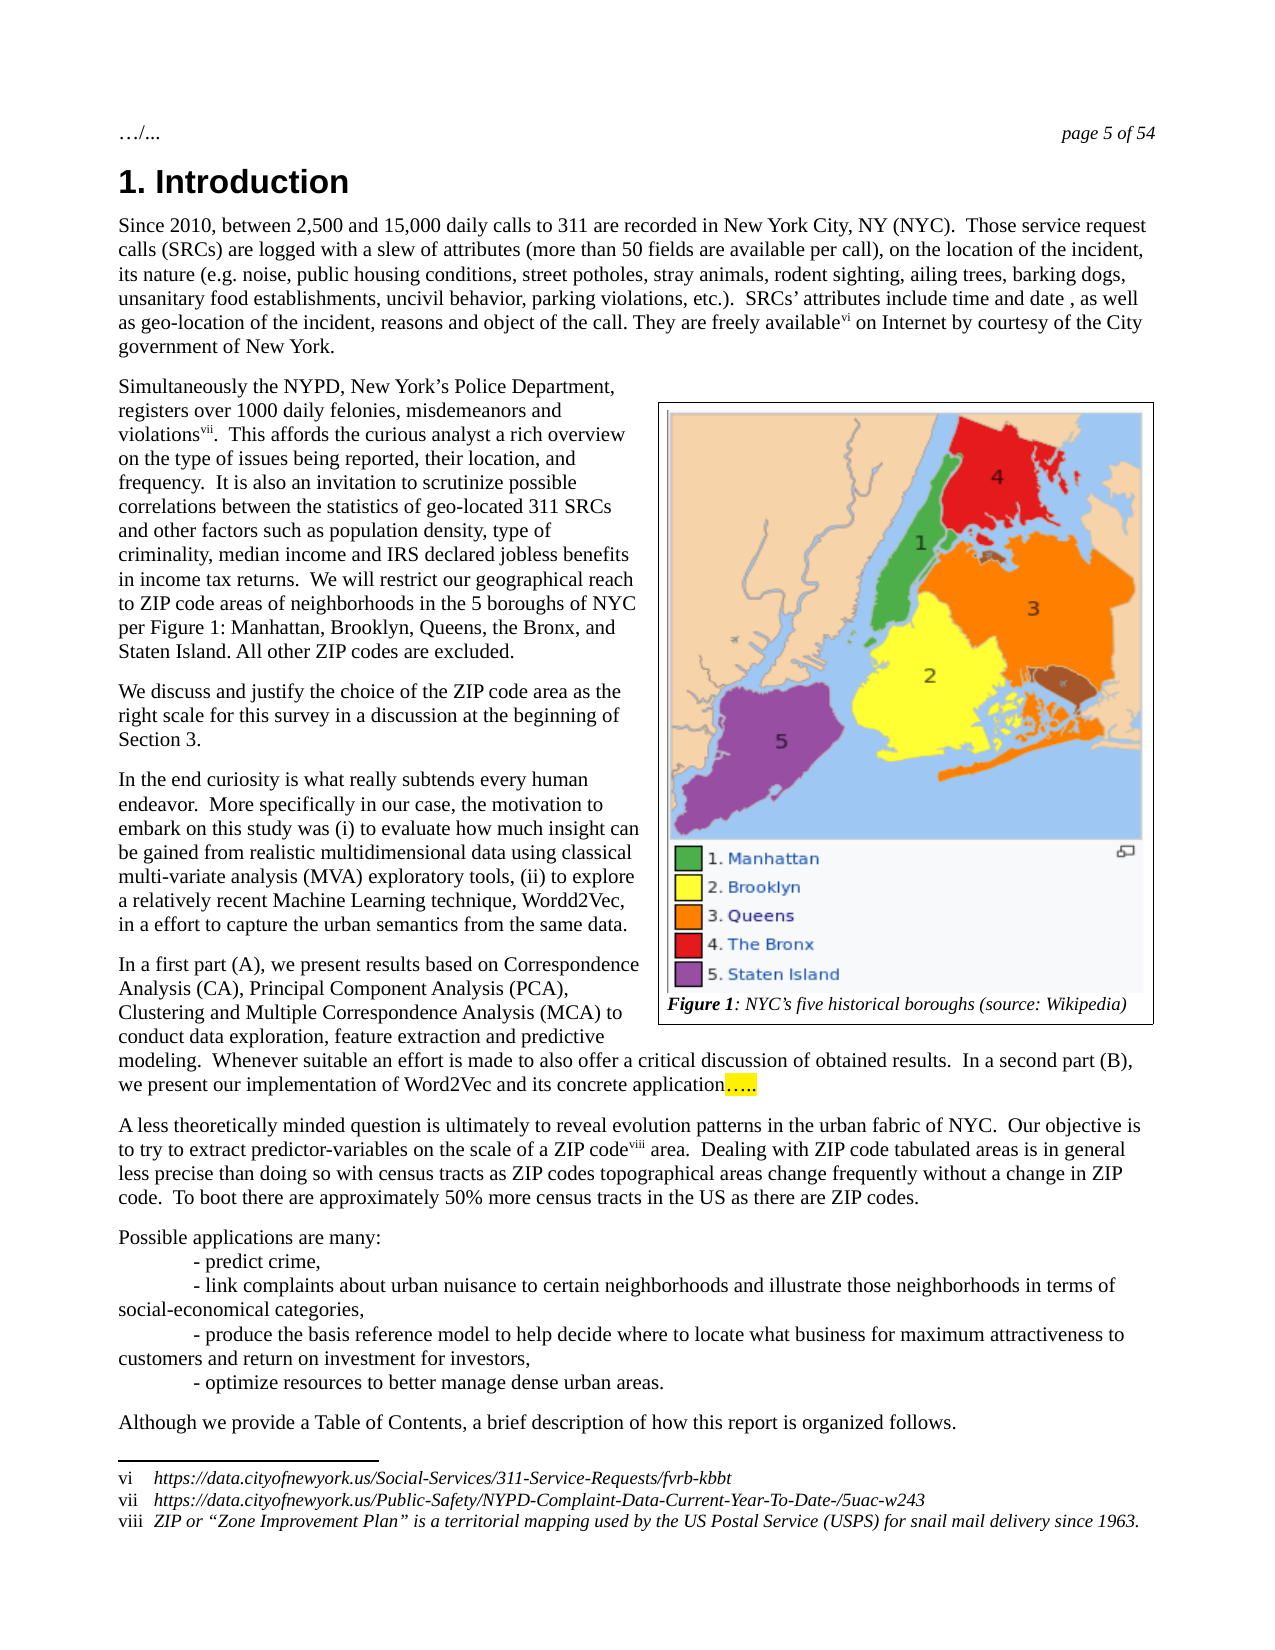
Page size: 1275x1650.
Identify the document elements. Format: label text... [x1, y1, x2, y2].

text Figure 1: NYC’s five historical boroughs (source: Wikipedia) [667, 993, 1144, 1014]
text ZIP or “Zone Improvement Plan” is a territorial mapping used by the US Postal Service (USPS) for snail mail delivery since 1963. [118, 1510, 1157, 1532]
text A less theoretically minded question is ultimately to reveal evolution patterns in the urban fabric of NYC. Our objective is to try to extract predictor-variables on the scale of a ZIP code area. Dealing with ZIP code tabulated areas is in general less precise than doing so with census tracts as ZIP codes topographical areas change frequently without a change in ZIP code. To boot there are approximately 50% more census tracts in the US as there are ZIP codes. [118, 1113, 1157, 1209]
text In a first part (A), we present results based on Correspondence Analysis (CA), Principal Component Analysis (PCA), Clustering and Multiple Correspondence Analysis (MCA) to conduct data exploration, feature extraction and predictive modeling. Whenever suitable an effort is made to also offer a critical discussion of obtained results. In a second part (B), we present our implementation of Word2Vec and its concrete application….. [118, 952, 1157, 1096]
text Possible applications are many: - predict crime, - link complaints about urban nuisance to certain neighborhoods and illustrate those neighborhoods in terms of social-economical categories, - produce the basis reference model to help decide where to locate what business for maximum attractiveness to customers and return on investment for investors, - optimize resources to better manage dense urban areas. [118, 1225, 1157, 1394]
text Although we provide a Table of Contents, a brief description of how this report is organized follows. [118, 1410, 1157, 1434]
text https://data.cityofnewyork.us/Public-Safety/NYPD-Complaint-Data-Current-Year-To-Date-/5uac-w243 [118, 1489, 1157, 1510]
picture [667, 410, 1144, 993]
text In the end curiosity is what really subtends every human endeavor. More specifically in our case, the motivation to embark on this study was (i) to evaluate how much insight can be gained from realistic multidimensional data using classical multi-variate analysis (MVA) exploratory tools, (ii) to explore a relatively recent Machine Learning technique, Wordd2Vec, in a effort to capture the urban semantics from the same data. [118, 767, 658, 936]
text We discuss and justify the choice of the ZIP code area as the right scale for this survey in a discussion at the beginning of Section 3. [118, 679, 658, 751]
text [659, 403, 1153, 1024]
text Simultaneously the NYPD, New York’s Police Department, registers over 1000 daily felonies, misdemeanors and violations. This affords the curious analyst a rich overview on the type of issues being reported, their location, and frequency. It is also an invitation to scrutinize possible correlations between the statistics of geo-located 311 SRCs and other factors such as population density, type of criminality, median income and IRS declared jobless benefits in income tax returns. We will restrict our geographical reach to ZIP code areas of neighborhoods in the 5 boroughs of NYC per Figure 1: Manhattan, Brooklyn, Queens, the Bronx, and Staten Island. All other ZIP codes are excluded. [118, 374, 1157, 663]
text Since 2010, between 2,500 and 15,000 daily calls to 311 are recorded in New York City, NY (NYC). Those service request calls (SRCs) are logged with a slew of attributes (more than 50 fields are available per call), on the location of the incident, its nature (e.g. noise, public housing conditions, street potholes, stray animals, rodent sighting, ailing trees, barking dogs, unsanitary food establishments, uncivil behavior, parking violations, etc.). SRCs’ attributes include time and date , as well as geo-location of the incident, reasons and object of the call. They are freely available on Internet by courtesy of the City government of New York. [118, 213, 1157, 358]
subtitle 1. Introduction [118, 162, 1157, 201]
text https://data.cityofnewyork.us/Social-Services/311-Service-Requests/fvrb-kbbt [118, 1467, 1157, 1489]
